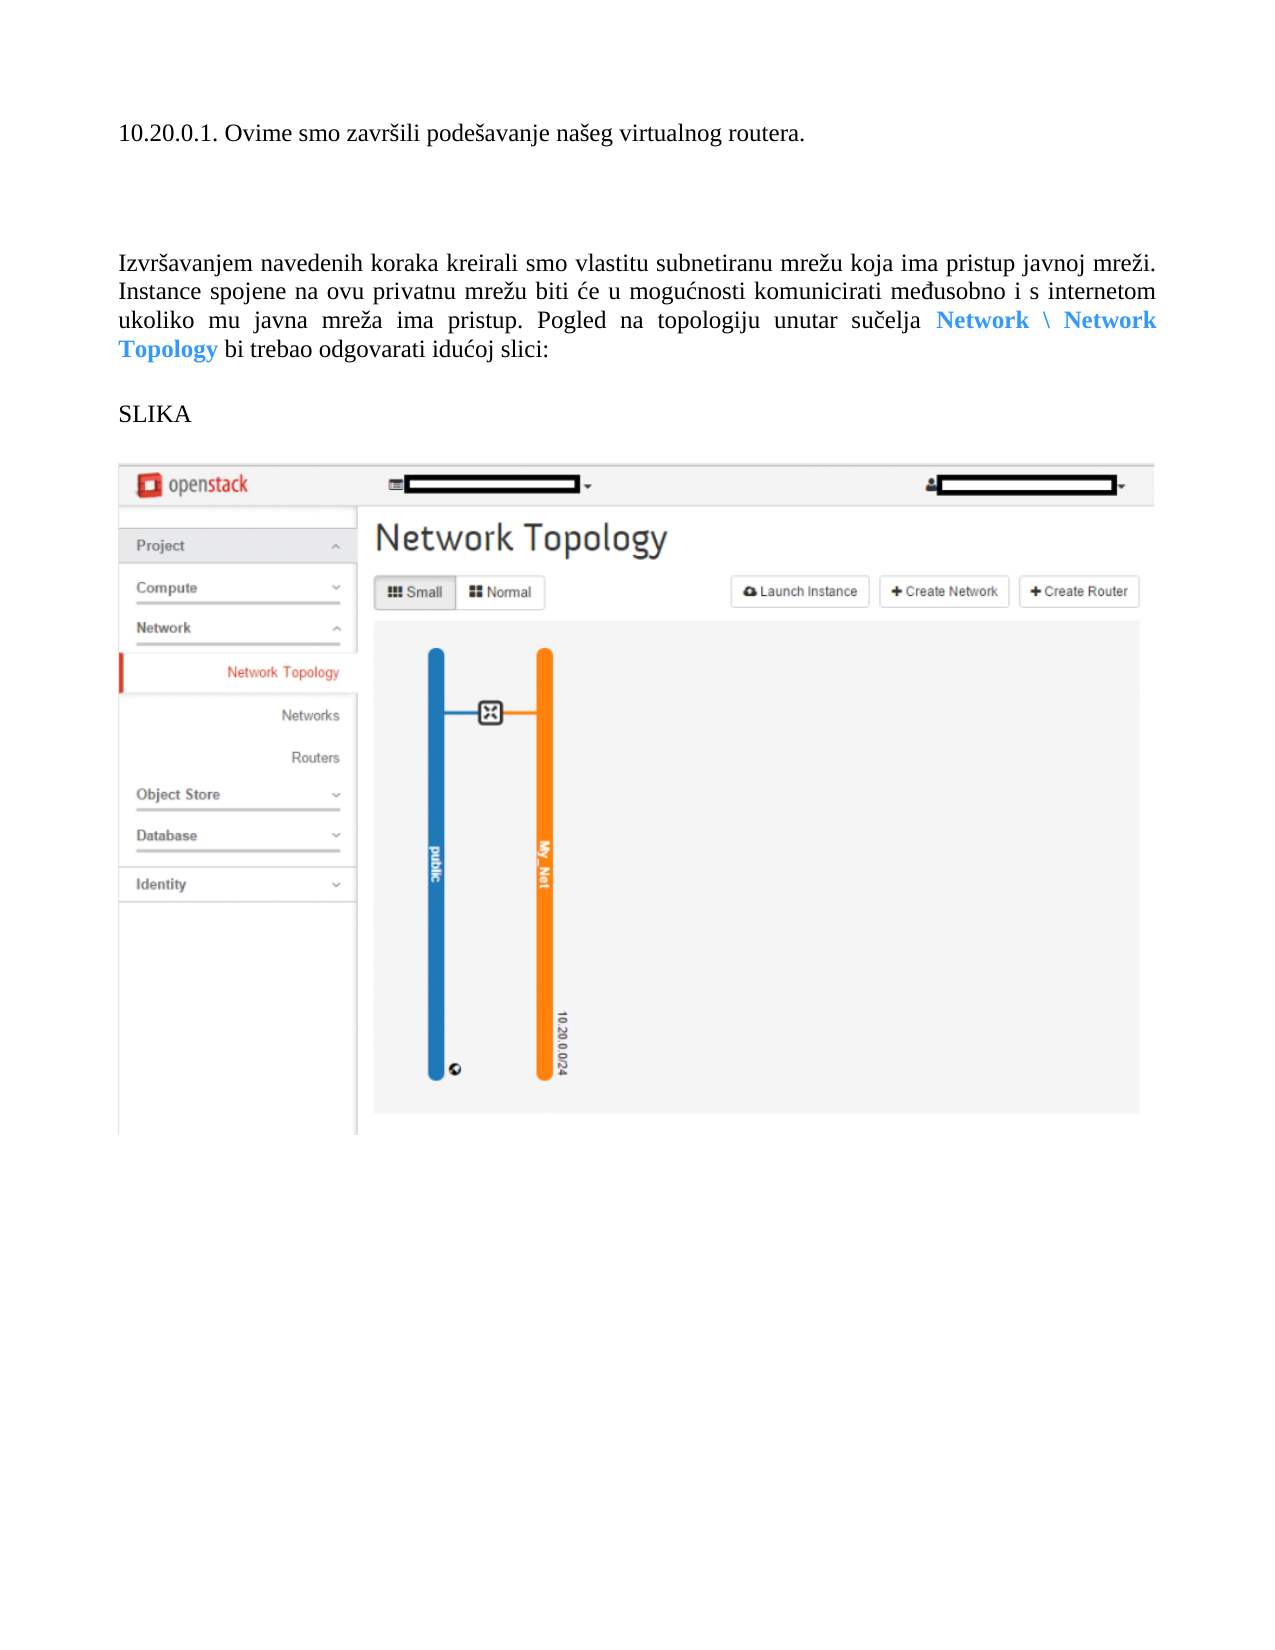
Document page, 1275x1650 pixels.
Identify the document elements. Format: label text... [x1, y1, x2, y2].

text 10.20.0.1. Ovime smo završili podešavanje našeg virtualnog routera. [118, 118, 1157, 147]
text Izvršavanjem navedenih koraka kreirali smo vlastitu subnetiranu mrežu koja ima pristup javnoj mreži. Instance spojene na ovu privatnu mrežu biti će u mogućnosti komunicirati međusobno i s internetom ukoliko mu javna mreža ima pristup. Pogled na topologiju unutar sučelja Network \ Network Topology bi trebao odgovarati idućoj slici: [118, 248, 1157, 363]
text SLIKA [118, 399, 1157, 427]
